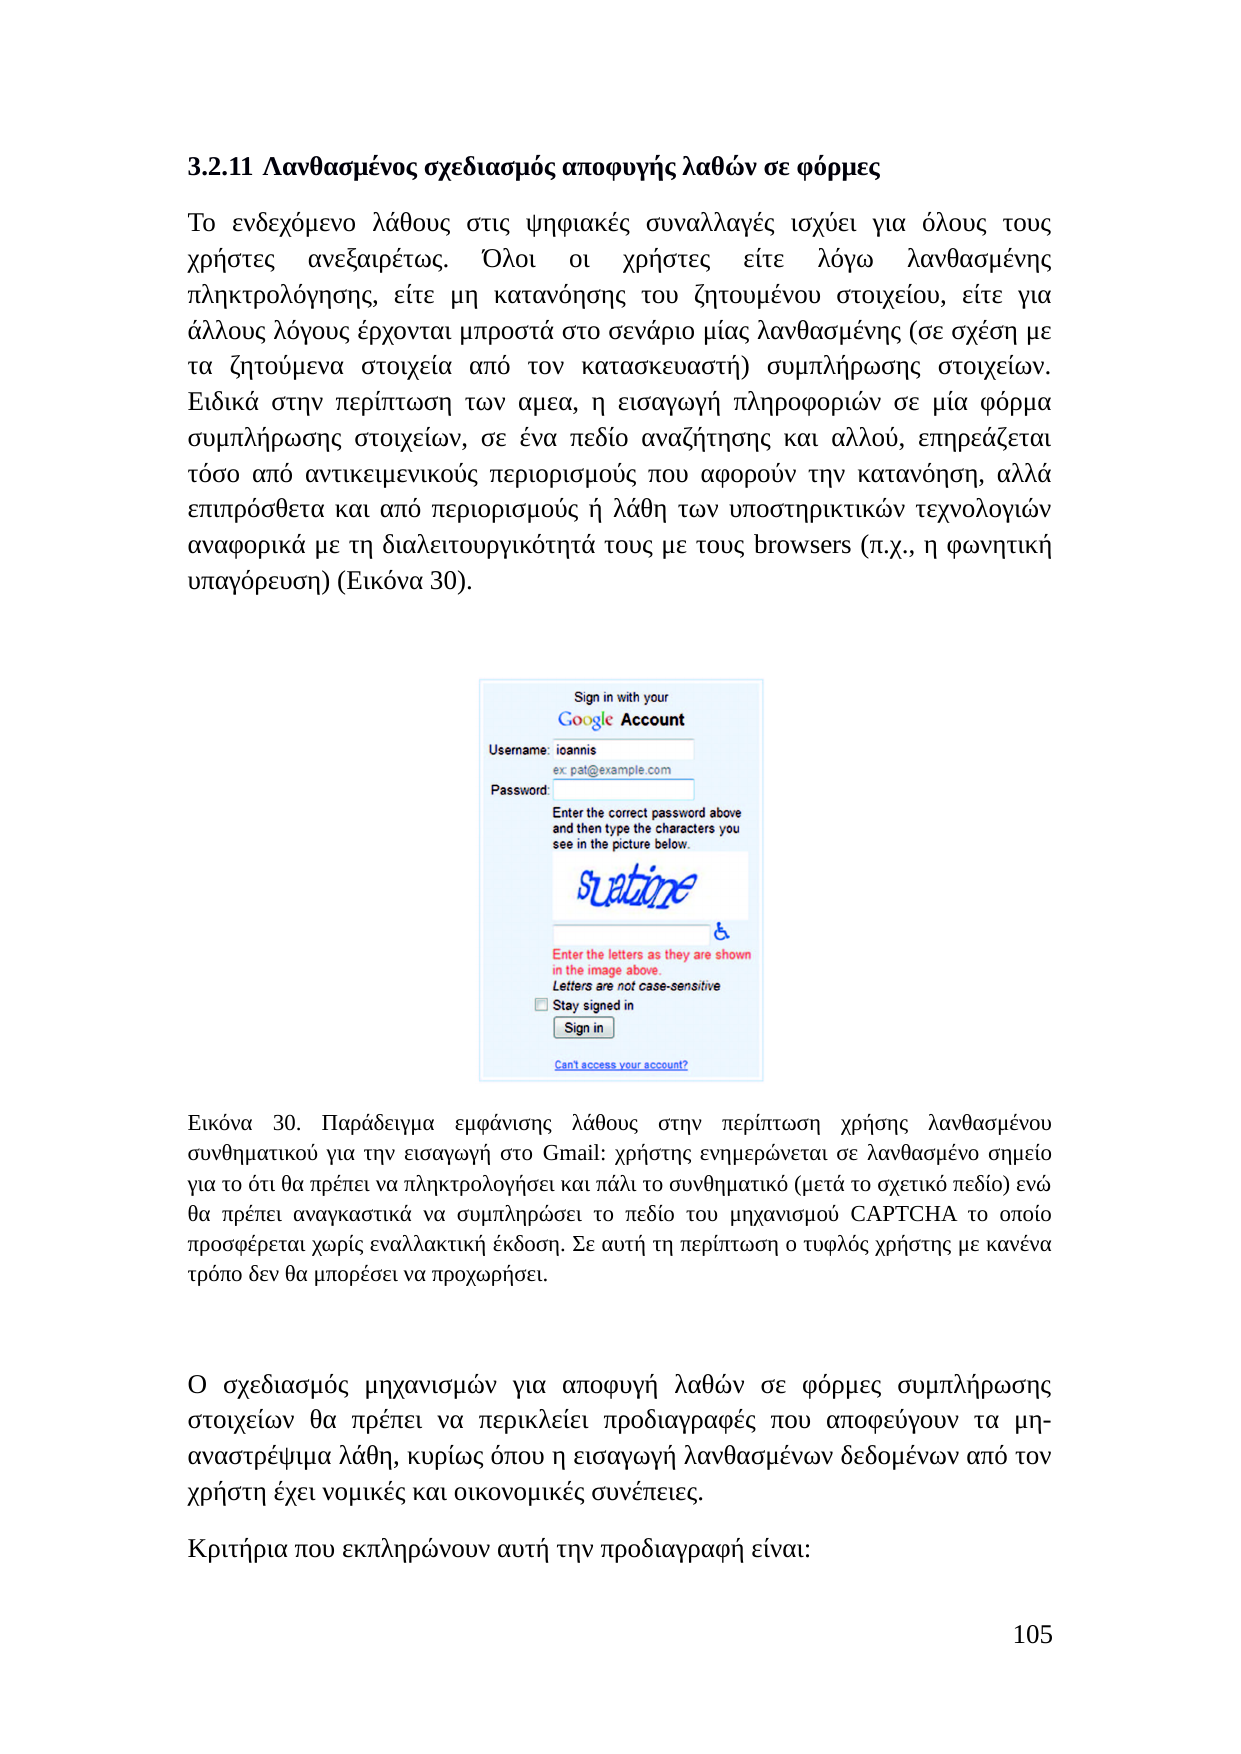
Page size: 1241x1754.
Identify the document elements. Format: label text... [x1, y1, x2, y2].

picture [475, 677, 765, 1084]
text Ο σχεδιασμός μηχανισμών για αποφυγή λαθών σε φόρμες συμπλήρωσης στοιχείων θα πρέπει να περικλείει προδιαγραφές που αποφεύγουν τα μη-αναστρέψιμα λάθη, κυρίως όπου η εισαγωγή λανθασμένων δεδομένων από τον χρήστη έχει νομικές και οικονομικές συνέπειες. [187, 1368, 1053, 1506]
text Εικόνα . Παράδειγμα εμφάνισης λάθους στην περίπτωση χρήσης λανθασμένου συνθηματικού για την εισαγωγή στο Gmail: χρήστης ενημερώνεται σε λανθασμένο σημείο για το ότι θα πρέπει να πληκτρολογήσει και πάλι το συνθηματικό (μετά το σχετικό πεδίο) ενώ θα πρέπει αναγκαστικά να συμπληρώσει το πεδίο του μηχανισμού CAPTCHA το οποίο προσφέρεται χωρίς εναλλακτική έκδοση. Σε αυτή τη περίπτωση ο τυφλός χρήστης με κανένα τρόπο δεν θα μπορέσει να προχωρήσει. [187, 1109, 1053, 1287]
text Κριτήρια που εκπληρώνουν αυτή την προδιαγραφή είναι: [187, 1532, 1053, 1563]
subtitle Λανθασμένος σχεδιασμός αποφυγής λαθών σε φόρμες [187, 150, 1053, 181]
text Το ενδεχόμενο λάθους στις ψηφιακές συναλλαγές ισχύει για όλους τους χρήστες ανεξαιρέτως. Όλοι οι χρήστες είτε λόγω λανθασμένης πληκτρολόγησης, είτε μη κατανόησης του ζητουμένου στοιχείου, είτε για άλλους λόγους έρχονται μπροστά στο σενάριο μίας λανθασμένης (σε σχέση με τα ζητούμενα στοιχεία από τον κατασκευαστή) συμπλήρωσης στοιχείων. Ειδικά στην περίπτωση των αμεα, η εισαγωγή πληροφοριών σε μία φόρμα συμπλήρωσης στοιχείων, σε ένα πεδίο αναζήτησης και αλλού, επηρεάζεται τόσο από αντικειμενικούς περιορισμούς που αφορούν την κατανόηση, αλλά επιπρόσθετα και από περιορισμούς ή λάθη των υποστηρικτικών τεχνολογιών αναφορικά με τη διαλειτουργικότητά τους με τους browsers (π.χ., η φωνητική υπαγόρευση) (). [187, 207, 1053, 595]
